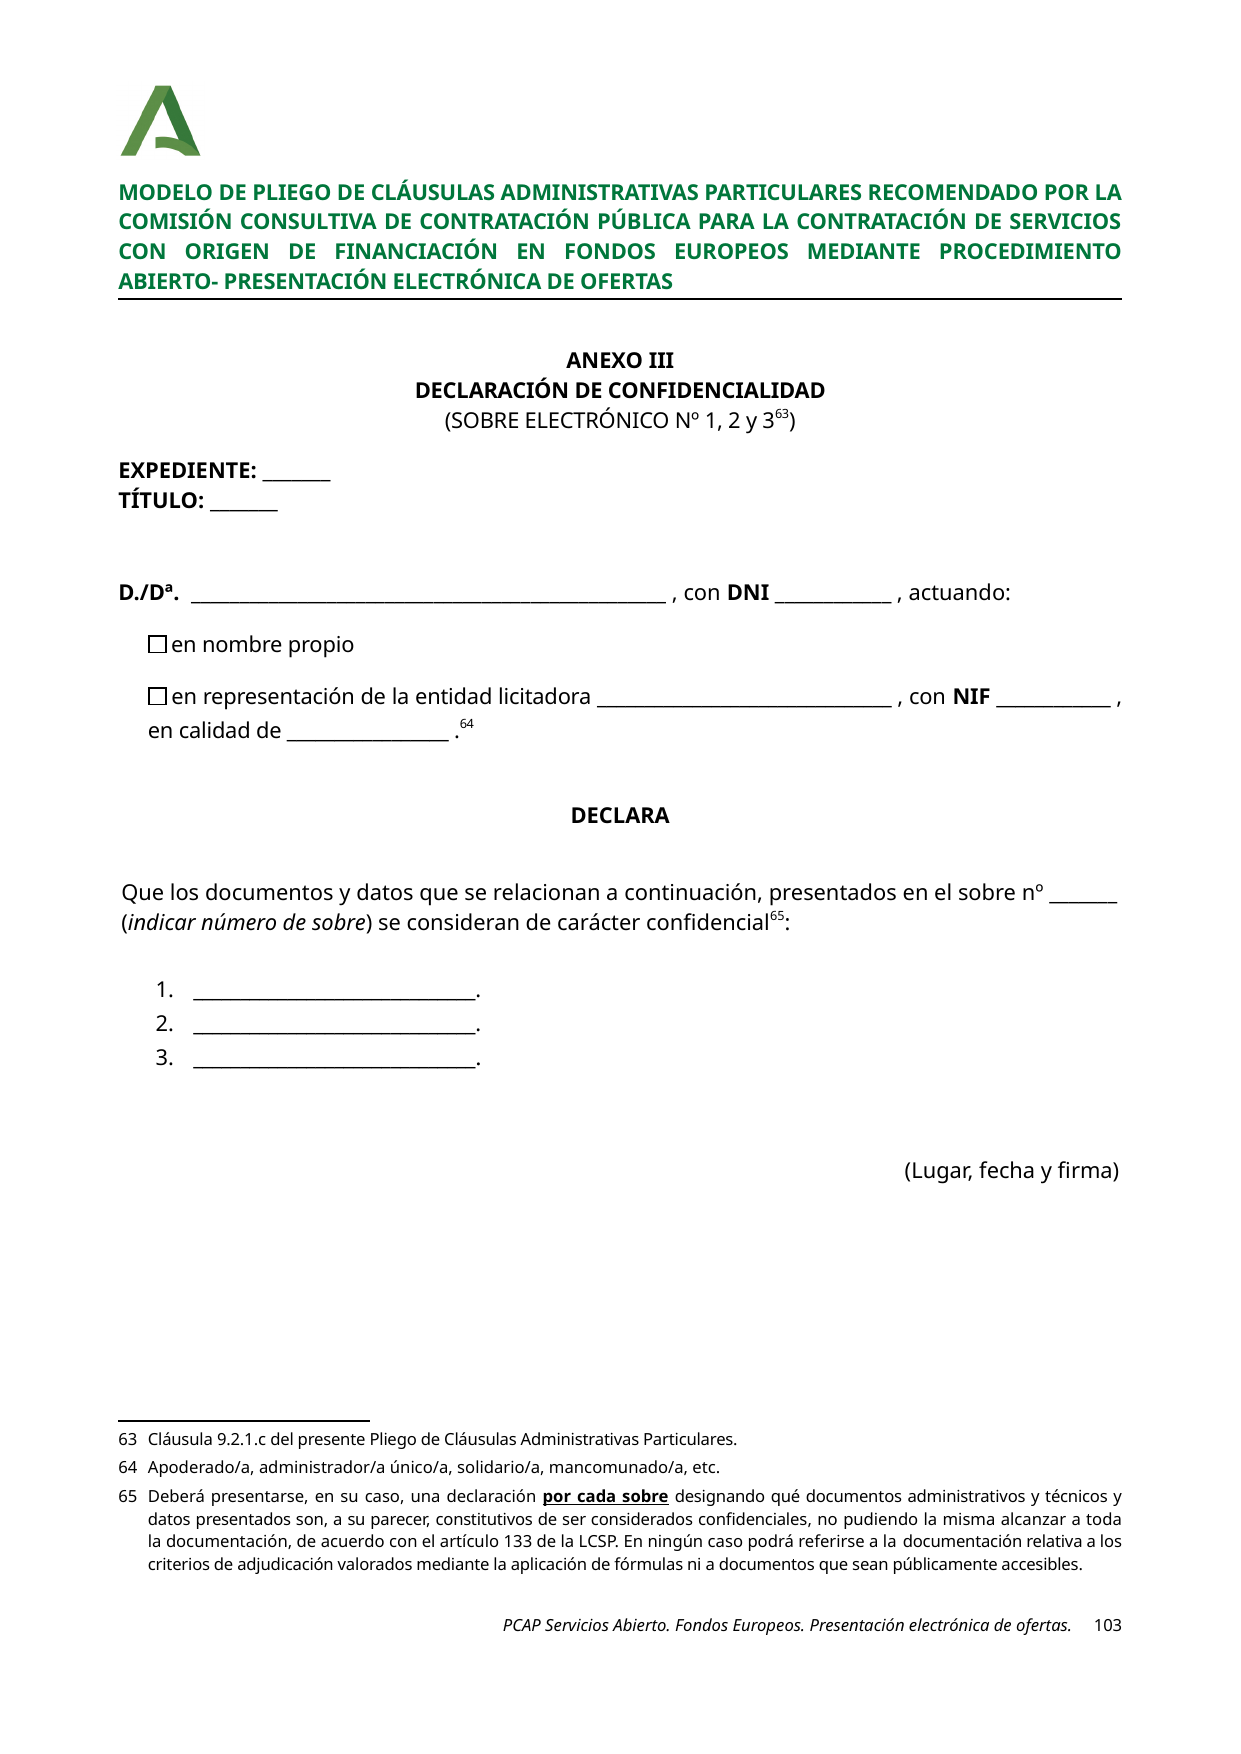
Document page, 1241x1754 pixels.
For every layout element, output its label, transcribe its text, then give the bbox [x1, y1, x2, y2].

text MODELO DE PLIEGO DE CLÁUSULAS ADMINISTRATIVAS PARTICULARES RECOMENDADO POR LA COMISIÓN CONSULTIVA DE CONTRATACIÓN PÚBLICA PARA LA CONTRATACIÓN DE SERVICIOS CON ORIGEN DE FINANCIACIÓN EN FONDOS EUROPEOS MEDIANTE PROCEDIMIENTO ABIERTO- PRESENTACIÓN ELECTRÓNICA DE OFERTAS [118, 177, 1122, 298]
text Deberá presentarse, en su caso, una declaración por cada sobre designando qué documentos administrativos y técnicos y datos presentados son, a su parecer, constitutivos de ser considerados confidenciales, no pudiendo la misma alcanzar a toda la documentación, de acuerdo con el artículo 133 de la LCSP. En ningún caso podrá referirse a la documentación relativa a los criterios de adjudicación valorados mediante la aplicación de fórmulas ni a documentos que sean públicamente accesibles. [118, 1484, 1122, 1575]
text Apoderado/a, administrador/a único/a, solidario/a, mancomunado/a, etc. [118, 1456, 1122, 1478]
text en nombre propio [148, 629, 1122, 659]
text Que los documentos y datos que se relacionan a continuación, presentados en el sobre nº _______ (indicar número de sobre) se consideran de carácter confidencial: [118, 874, 1122, 937]
list ______________________________. [155, 1008, 1122, 1038]
text DECLARA [118, 800, 1122, 830]
text (SOBRE ELECTRÓNICO Nº 1, 2 y 3) [118, 405, 1122, 437]
text DECLARACIÓN DE CONFIDENCIALIDAD [118, 375, 1122, 405]
picture [116, 81, 205, 160]
text TÍTULO: _______ [118, 485, 1122, 515]
text EXPEDIENTE: _______ [118, 455, 1122, 485]
list ______________________________. [155, 1042, 1122, 1072]
text ANEXO III [118, 342, 1122, 375]
text en representación de la entidad licitadora _______________________________ , con NIF ____________ , en calidad de _________________ . [148, 681, 1122, 745]
text (Lugar, fecha y firma) [118, 1152, 1122, 1185]
text Cláusula 9.2.1.c del presente Pliego de Cláusulas Administrativas Particulares. [118, 1427, 1122, 1450]
list ______________________________. [155, 974, 1122, 1004]
text D./Dª. _________________________________________________ , con DNI ____________ , actuando: [118, 577, 1122, 607]
